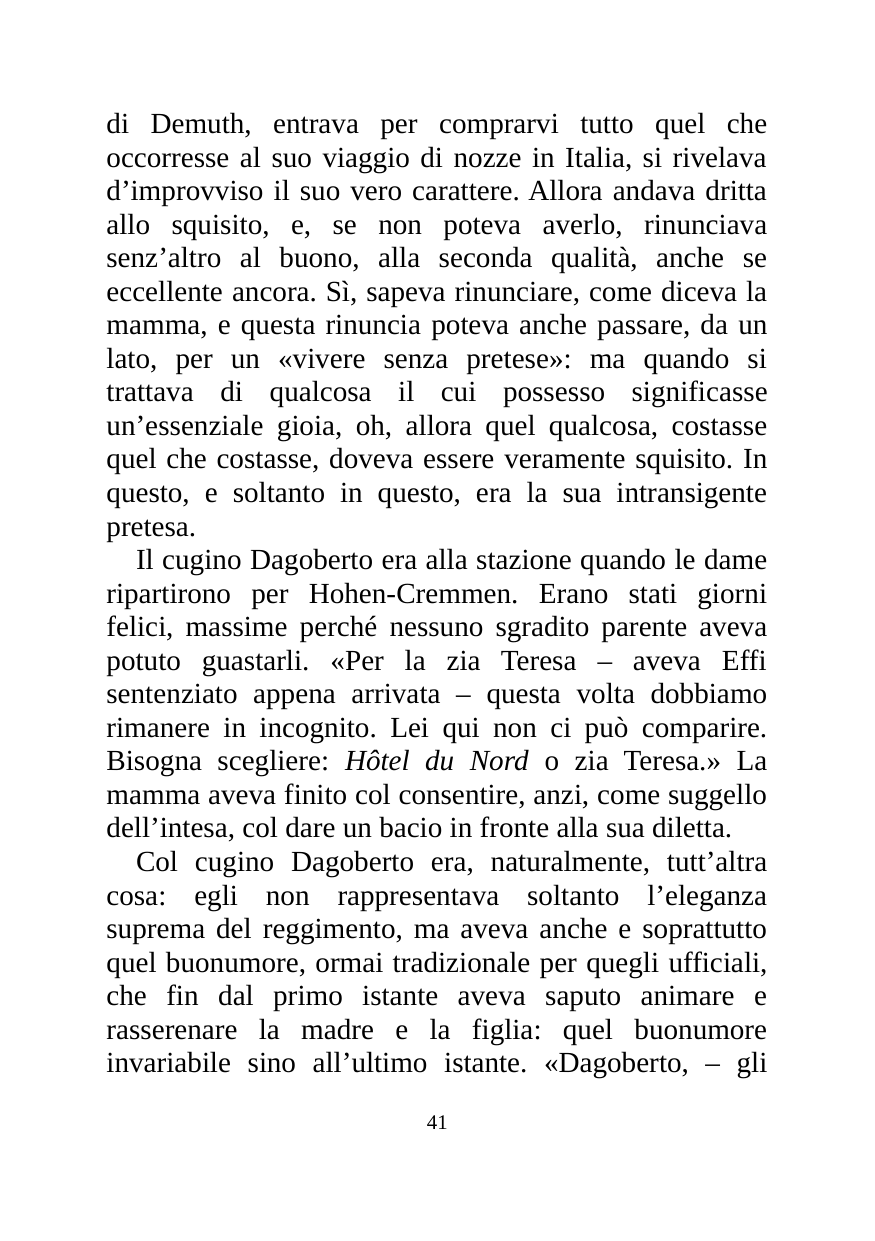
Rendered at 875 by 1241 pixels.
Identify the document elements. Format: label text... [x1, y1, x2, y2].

text di Demuth, entrava per comprarvi tutto quel che occorresse al suo viaggio di nozze in Italia, si rivelava d’improvviso il suo vero carattere. Allora andava dritta allo squisito, e, se non poteva averlo, rinunciava senz’altro al buono, alla seconda qualità, anche se eccellente ancora. Sì, sapeva rinunciare, come diceva la mamma, e questa rinuncia poteva anche passare, da un lato, per un «vivere senza pretese»: ma quando si trattava di qualcosa il cui possesso significasse un’essenziale gioia, oh, allora quel qualcosa, costasse quel che costasse, doveva essere veramente squisito. In questo, e soltanto in questo, era la sua intransigente pretesa. [106, 106, 768, 542]
text Col cugino Dagoberto era, naturalmente, tutt’altra cosa: egli non rappresentava soltanto l’eleganza suprema del reggimento, ma aveva anche e soprattutto quel buonumore, ormai tradizionale per quegli ufficiali, che fin dal primo istante aveva saputo animare e rasserenare la madre e la figlia: quel buonumore invariabile sino all’ultimo istante. «Dagoberto, – gli [106, 844, 768, 1079]
text Il cugino Dagoberto era alla stazione quando le dame ripartirono per Hohen-Cremmen. Erano stati giorni felici, massime perché nessuno sgradito parente aveva potuto guastarli. «Per la zia Teresa – aveva Effi sentenziato appena arrivata – questa volta dobbiamo rimanere in incognito. Lei qui non ci può comparire. Bisogna scegliere: Hôtel du Nord o zia Teresa.» La mamma aveva finito col consentire, anzi, come suggello dell’intesa, col dare un bacio in fronte alla sua diletta. [106, 542, 768, 844]
